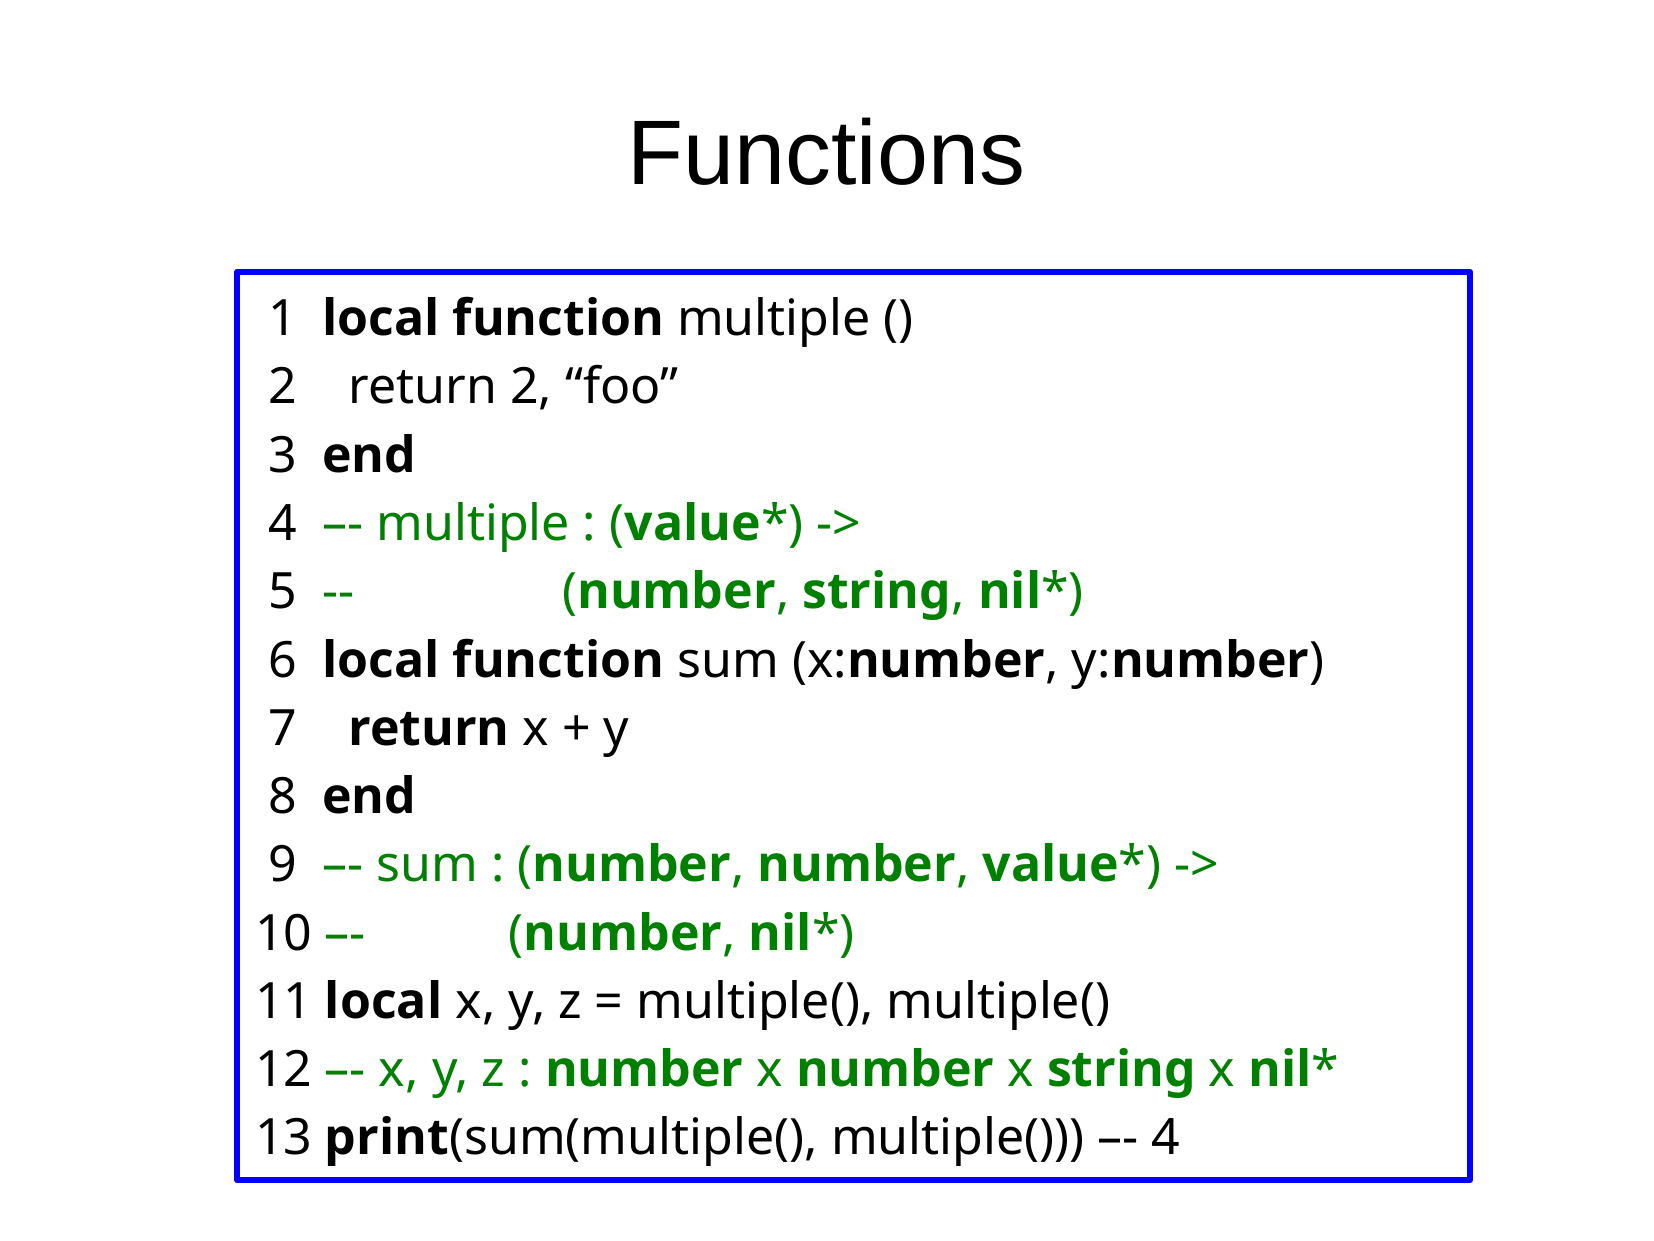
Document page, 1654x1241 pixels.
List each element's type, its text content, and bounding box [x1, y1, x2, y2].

text_box 1 local function multiple () 2 return 2, “foo” 3 end 4 –- multiple : (value*) -> 5 -- (number, string, nil*) 6 local function sum (x:number, y:number) 7 return x + y 8 end 9 –- sum : (number, number, value*) -> 10 –- (number, nil*) 11 local x, y, z = multiple(), multiple() 12 –- x, y, z : number x number x string x nil* 13 print(sum(multiple(), multiple())) –- 4 [237, 271, 1471, 1069]
title Functions [82, 49, 1571, 257]
